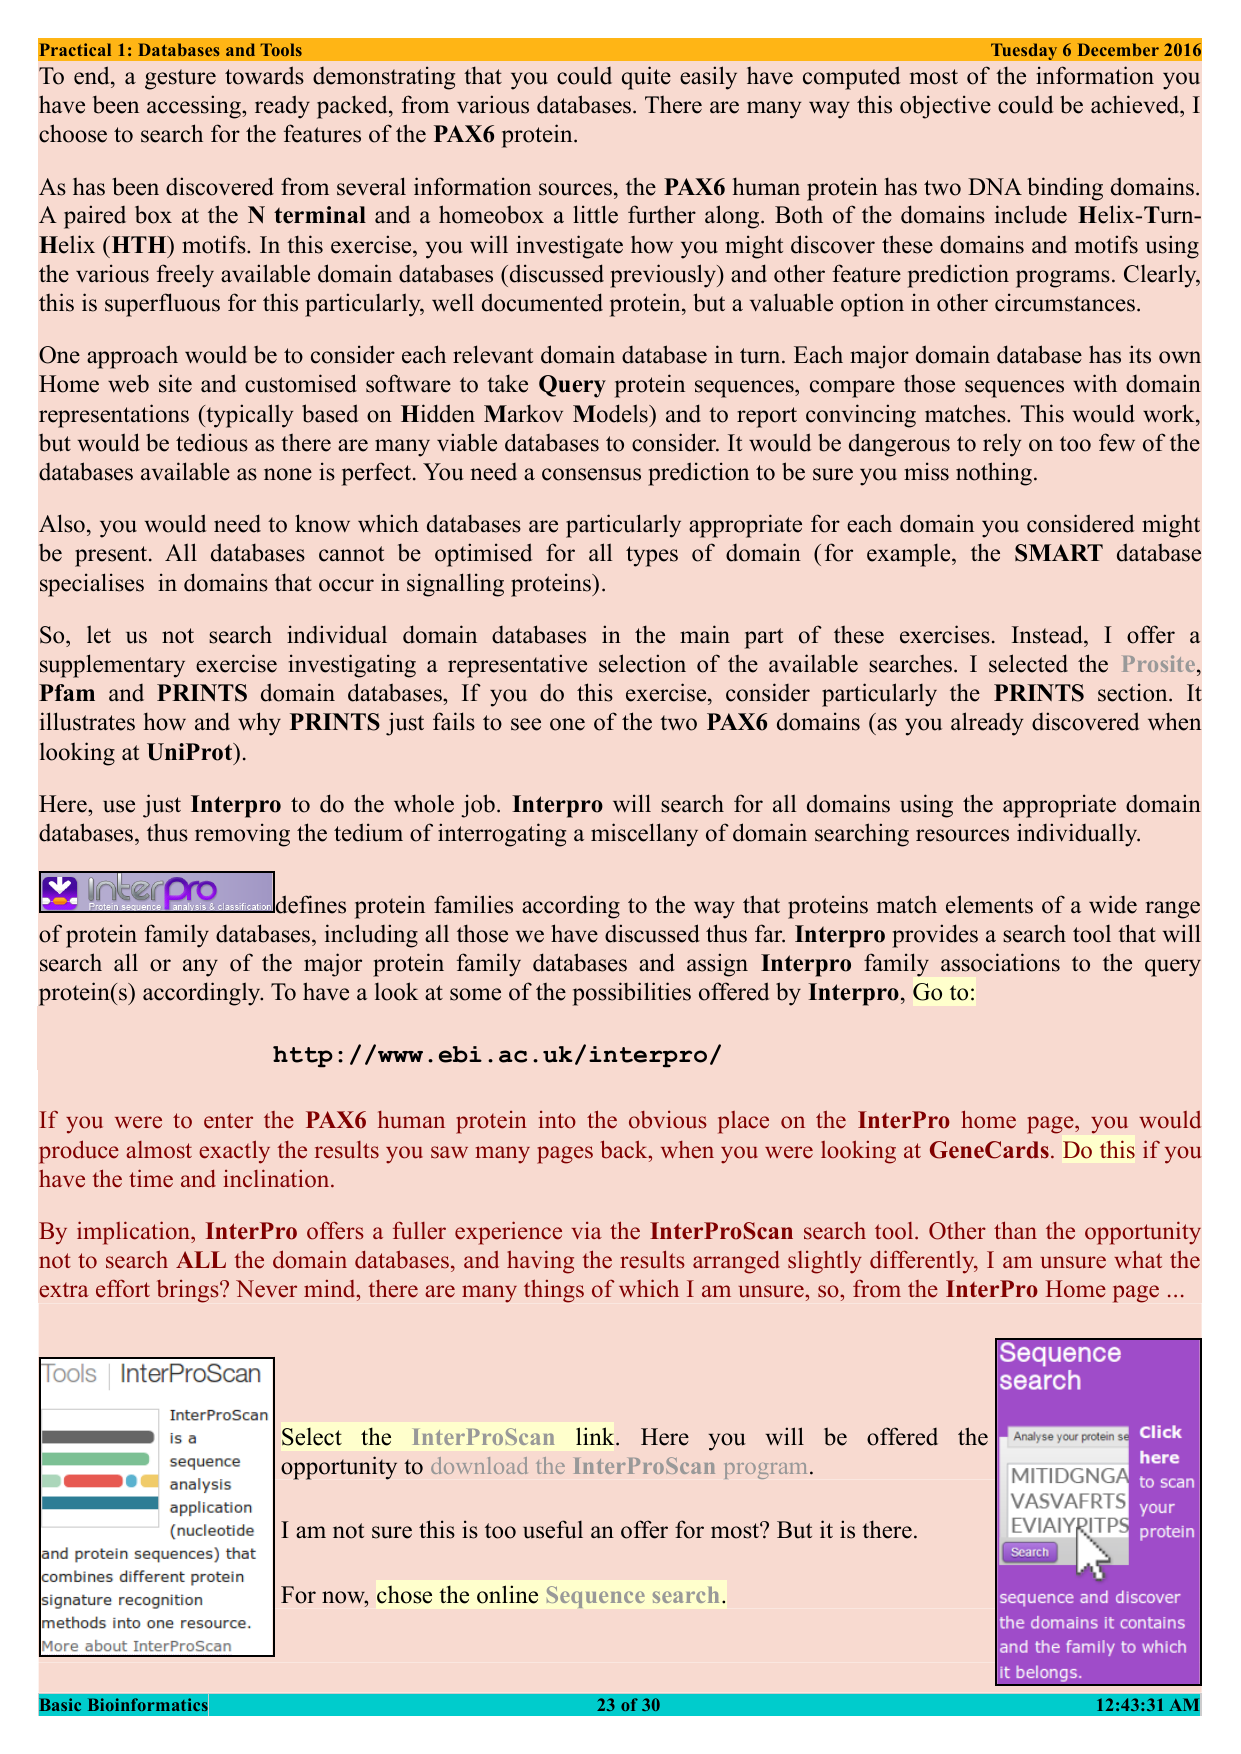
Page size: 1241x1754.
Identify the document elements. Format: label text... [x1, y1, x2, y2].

text One approach would be to consider each relevant domain database in turn. Each major domain database has its own Home web site and customised software to take Query protein sequences, compare those sequences with domain representations (typically based on Hidden Markov Models) and to report convincing matches. This would work, but would be tedious as there are many viable databases to consider. It would be dangerous to rely on too few of the databases available as none is perfect. You need a consensus prediction to be sure you miss nothing. [38, 340, 1202, 486]
text To end, a gesture towards demonstrating that you could quite easily have computed most of the information you have been accessing, ready packed, from various databases. There are many way this objective could be achieved, I choose to search for the features of the PAX6 protein. [38, 61, 1202, 148]
picture [41, 873, 273, 911]
text http://www.ebi.ac.uk/interpro/ [37, 1041, 1202, 1070]
text Also, you would need to know which databases are particularly appropriate for each domain you considered might be present. All databases cannot be optimised for all types of domain (for example, the SMART database specialises in domains that occur in signalling proteins). [38, 509, 1202, 596]
text I am not sure this is too useful an offer for most? But it is there. [275, 1515, 995, 1544]
text So, let us not search individual domain databases in the main part of these exercises. Instead, I offer a supplementary exercise investigating a representative selection of the available searches. I selected the Prosite, Pfam and PRINTS domain databases, If you do this exercise, consider particularly the PRINTS section. It illustrates how and why PRINTS just fails to see one of the two PAX6 domains (as you already discovered when looking at UniProt). [38, 620, 1202, 765]
text By implication, InterPro offers a fuller experience via the InterProScan search tool. Other than the opportunity not to search ALL the domain databases, and having the results arranged slightly differently, I am unsure what the extra effort brings? Never mind, there are many things of which I am unsure, so, from the InterPro Home page ... [38, 1216, 1202, 1303]
text As has been discovered from several information sources, the PAX6 human protein has two DNA binding domains. A paired box at the N terminal and a homeobox a little further along. Both of the domains include Helix-Turn-Helix (HTH) motifs. In this exercise, you will investigate how you might discover these domains and motifs using the various freely available domain databases (discussed previously) and other feature prediction programs. Clearly, this is superfluous for this particularly, well documented protein, but a valuable option in other circumstances. [38, 171, 1202, 317]
text For now, chose the online Sequence search. [275, 1579, 995, 1609]
text Here, use just Interpro to do the whole job. Interpro will search for all domains using the appropriate domain databases, thus removing the tedium of interrogating a miscellany of domain searching resources individually. [38, 789, 1202, 847]
text If you were to enter the PAX6 human protein into the obvious place on the InterPro home page, you would produce almost exactly the results you saw many pages back, when you were looking at GeneCards. Do this if you have the time and inclination. [38, 1105, 1202, 1193]
text defines protein families according to the way that proteins match elements of a wide range of protein family databases, including all those we have discussed thus far. Interpro provides a search tool that will search all or any of the major protein family databases and assign Interpro family associations to the query protein(s) accordingly. To have a look at some of the possibilities offered by Interpro, Go to: [38, 871, 1202, 1006]
picture [41, 1359, 273, 1655]
picture [997, 1340, 1200, 1684]
text Select the InterProScan link. Here you will be offered the opportunity to download the InterProScan program. [275, 1422, 995, 1480]
